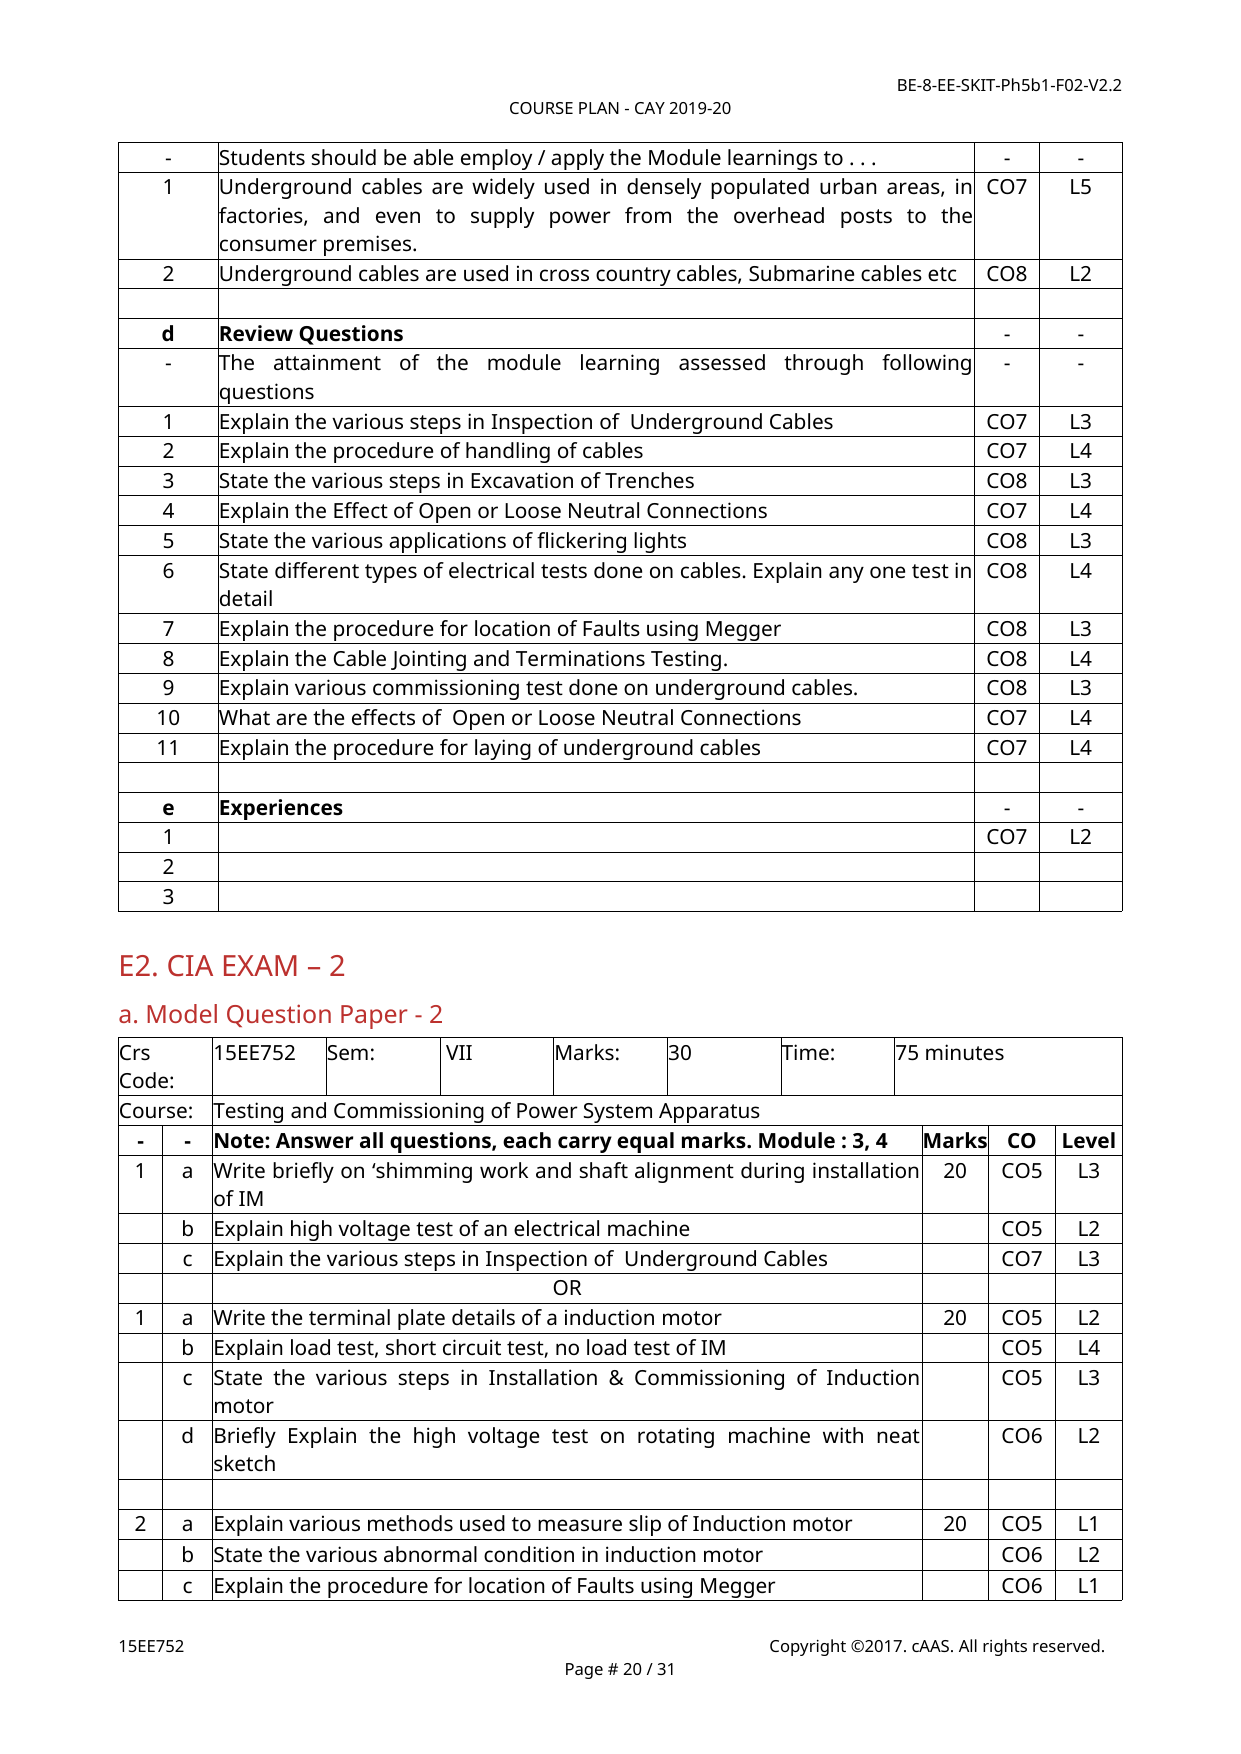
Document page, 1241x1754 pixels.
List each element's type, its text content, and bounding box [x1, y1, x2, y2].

table_cell Course: [119, 1096, 212, 1125]
table_cell Explain the procedure for location of Faults using Megger [219, 614, 974, 643]
table_cell [923, 1214, 988, 1243]
table_cell 20 [923, 1156, 988, 1213]
table_cell 6 [119, 556, 218, 613]
table_cell CO7 [975, 823, 1039, 852]
table_cell State the various steps in Excavation of Trenches [219, 467, 974, 495]
table_cell b [163, 1334, 212, 1362]
table_cell c [163, 1244, 212, 1273]
table_cell - [1040, 349, 1122, 406]
table_cell State the various applications of flickering lights [219, 526, 974, 555]
table_cell CO [989, 1126, 1055, 1155]
table_cell L4 [1040, 644, 1122, 673]
table_cell L4 [1040, 734, 1122, 762]
table_cell [989, 1480, 1055, 1508]
table_cell CO8 [975, 614, 1039, 643]
subtitle E2. CIA EXAM – 2 [118, 946, 1122, 985]
table_cell a [163, 1304, 212, 1332]
table_cell 7 [119, 614, 218, 643]
table_cell L2 [1056, 1214, 1122, 1243]
table_cell L3 [1056, 1244, 1122, 1273]
table_cell Underground cables are widely used in densely populated urban areas, in factories, and even to supply power from the overhead posts to the consumer premises. [219, 173, 974, 258]
table_cell Write the terminal plate details of a induction motor [213, 1304, 922, 1332]
table_cell - [1040, 143, 1122, 172]
table_cell State different types of electrical tests done on cables. Explain any one test in detail [219, 556, 974, 613]
table_cell [119, 1214, 162, 1243]
table_cell - [119, 349, 218, 406]
table_cell [219, 823, 974, 852]
table_cell 2 [119, 437, 218, 466]
table_cell CO7 [975, 173, 1039, 258]
table_cell [119, 1244, 162, 1273]
table_cell 1 [119, 173, 218, 258]
table_cell CO7 [975, 734, 1039, 762]
table_header 75 minutes [895, 1038, 1122, 1095]
table_cell CO8 [975, 260, 1039, 288]
table_cell L3 [1056, 1156, 1122, 1213]
table_cell [119, 1421, 162, 1479]
table_cell 10 [119, 704, 218, 732]
table_cell L5 [1040, 173, 1122, 258]
table_header Sem: [327, 1038, 440, 1095]
table_cell - [119, 143, 218, 172]
table_cell CO6 [989, 1421, 1055, 1479]
table_cell [923, 1540, 988, 1570]
table_cell Explain the Cable Jointing and Terminations Testing. [219, 644, 974, 673]
table_cell L4 [1040, 437, 1122, 466]
table_cell 3 [119, 882, 218, 911]
table_cell Level [1056, 1126, 1122, 1155]
table_cell Explain load test, short circuit test, no load test of IM [213, 1334, 922, 1362]
table_cell L3 [1040, 526, 1122, 555]
table_cell L2 [1056, 1421, 1122, 1479]
table_cell [119, 1334, 162, 1362]
table_cell Explain the various steps in Inspection of Underground Cables [213, 1244, 922, 1273]
table_cell [975, 853, 1039, 881]
table_cell 11 [119, 734, 218, 762]
table_cell [219, 289, 974, 318]
table_cell a [163, 1510, 212, 1539]
table_cell OR [213, 1274, 922, 1303]
table_cell [219, 763, 974, 792]
table_cell [989, 1274, 1055, 1303]
table_cell What are the effects of Open or Loose Neutral Connections [219, 704, 974, 732]
table_cell [1040, 289, 1122, 318]
table_cell - [975, 349, 1039, 406]
table_cell [975, 289, 1039, 318]
table_cell Students should be able employ / apply the Module learnings to . . . [219, 143, 974, 172]
table_cell L3 [1040, 407, 1122, 436]
table_cell CO8 [975, 467, 1039, 495]
table_cell L1 [1056, 1571, 1122, 1600]
subtitle a. Model Question Paper - 2 [118, 997, 1122, 1031]
table_cell - [119, 1126, 162, 1155]
table_cell L3 [1040, 674, 1122, 703]
table_cell [119, 763, 218, 792]
table_cell Explain the various steps in Inspection of Underground Cables [219, 407, 974, 436]
table_cell 8 [119, 644, 218, 673]
table_cell Note: Answer all questions, each carry equal marks. Module : 3, 4 [213, 1126, 922, 1155]
table_cell [923, 1571, 988, 1600]
table_cell [923, 1363, 988, 1420]
table_cell CO7 [975, 496, 1039, 525]
table_cell 5 [119, 526, 218, 555]
table_cell The attainment of the module learning assessed through following questions [219, 349, 974, 406]
table_cell - [163, 1126, 212, 1155]
table_cell [1056, 1274, 1122, 1303]
table_cell L1 [1056, 1510, 1122, 1539]
table_cell Underground cables are used in cross country cables, Submarine cables etc [219, 260, 974, 288]
table_cell 20 [923, 1304, 988, 1332]
table_cell State the various steps in Installation & Commissioning of Induction motor [213, 1363, 922, 1420]
table_cell L3 [1040, 467, 1122, 495]
table_header Time: [782, 1038, 894, 1095]
table_cell L4 [1040, 496, 1122, 525]
table_cell L4 [1040, 704, 1122, 732]
table_cell [219, 882, 974, 911]
table_cell CO7 [975, 437, 1039, 466]
table_cell [119, 289, 218, 318]
table_cell [975, 882, 1039, 911]
table_cell Testing and Commissioning of Power System Apparatus [213, 1096, 1122, 1125]
table_cell - [975, 143, 1039, 172]
table_cell 1 [119, 823, 218, 852]
table_cell [119, 1480, 162, 1508]
table_header Crs Code: [119, 1038, 212, 1095]
table_cell [119, 1363, 162, 1420]
table_cell 2 [119, 853, 218, 881]
table_cell 1 [119, 1304, 162, 1332]
table_cell CO6 [989, 1571, 1055, 1600]
table_cell L2 [1056, 1540, 1122, 1570]
table_header VII [441, 1038, 553, 1095]
table_cell CO8 [975, 644, 1039, 673]
table_cell L4 [1040, 556, 1122, 613]
table_cell 1 [119, 407, 218, 436]
table_cell d [163, 1421, 212, 1479]
table_cell 2 [119, 260, 218, 288]
table_cell [163, 1274, 212, 1303]
table_cell L2 [1040, 260, 1122, 288]
table_cell CO8 [975, 674, 1039, 703]
table_cell CO7 [989, 1244, 1055, 1273]
table_cell 2 [119, 1510, 162, 1539]
table_cell CO5 [989, 1363, 1055, 1420]
table_cell [213, 1480, 922, 1508]
table_cell [923, 1480, 988, 1508]
table_cell - [975, 793, 1039, 822]
table_cell Briefly Explain the high voltage test on rotating machine with neat sketch [213, 1421, 922, 1479]
table_cell Explain the Effect of Open or Loose Neutral Connections [219, 496, 974, 525]
table_cell c [163, 1363, 212, 1420]
table_cell [1040, 763, 1122, 792]
table_cell L4 [1056, 1334, 1122, 1362]
table_cell [1056, 1480, 1122, 1508]
table_cell [975, 763, 1039, 792]
table_cell CO5 [989, 1156, 1055, 1213]
table_cell 20 [923, 1510, 988, 1539]
table_cell [923, 1421, 988, 1479]
table_cell 9 [119, 674, 218, 703]
table_cell [219, 853, 974, 881]
table_cell CO5 [989, 1510, 1055, 1539]
table_cell - [1040, 793, 1122, 822]
table_cell - [1040, 319, 1122, 348]
table_cell Write briefly on ‘shimming work and shaft alignment during installation of IM [213, 1156, 922, 1213]
table_cell [119, 1274, 162, 1303]
table_cell Experiences [219, 793, 974, 822]
table_cell [923, 1274, 988, 1303]
table_cell L2 [1056, 1304, 1122, 1332]
table_cell - [975, 319, 1039, 348]
table_cell CO8 [975, 556, 1039, 613]
table_cell [923, 1334, 988, 1362]
table_cell L2 [1040, 823, 1122, 852]
table_cell [119, 1571, 162, 1600]
table_cell CO6 [989, 1540, 1055, 1570]
table_cell CO8 [975, 526, 1039, 555]
table_cell CO7 [975, 704, 1039, 732]
table_cell c [163, 1571, 212, 1600]
table_cell CO5 [989, 1304, 1055, 1332]
table_cell CO7 [975, 407, 1039, 436]
table_header 15EE752 [213, 1038, 326, 1095]
table_cell Explain various methods used to measure slip of Induction motor [213, 1510, 922, 1539]
table_header Marks: [554, 1038, 667, 1095]
table_cell b [163, 1214, 212, 1243]
table_cell Review Questions [219, 319, 974, 348]
table_header 30 [668, 1038, 781, 1095]
table_cell Explain the procedure for location of Faults using Megger [213, 1571, 922, 1600]
table_cell Explain the procedure for laying of underground cables [219, 734, 974, 762]
table_cell Marks [923, 1126, 988, 1155]
table_cell b [163, 1540, 212, 1570]
table_cell State the various abnormal condition in induction motor [213, 1540, 922, 1570]
table_cell [923, 1244, 988, 1273]
table_cell Explain various commissioning test done on underground cables. [219, 674, 974, 703]
table_cell Explain the procedure of handling of cables [219, 437, 974, 466]
table_cell CO5 [989, 1214, 1055, 1243]
table_cell [1040, 882, 1122, 911]
table_cell e [119, 793, 218, 822]
table_cell [1040, 853, 1122, 881]
table_cell d [119, 319, 218, 348]
table_cell L3 [1040, 614, 1122, 643]
table_cell CO5 [989, 1334, 1055, 1362]
table_cell [119, 1540, 162, 1570]
table_cell L3 [1056, 1363, 1122, 1420]
table_cell a [163, 1156, 212, 1213]
table_cell [163, 1480, 212, 1508]
table_cell 4 [119, 496, 218, 525]
table_cell 3 [119, 467, 218, 495]
table_cell 1 [119, 1156, 162, 1213]
table_cell Explain high voltage test of an electrical machine [213, 1214, 922, 1243]
